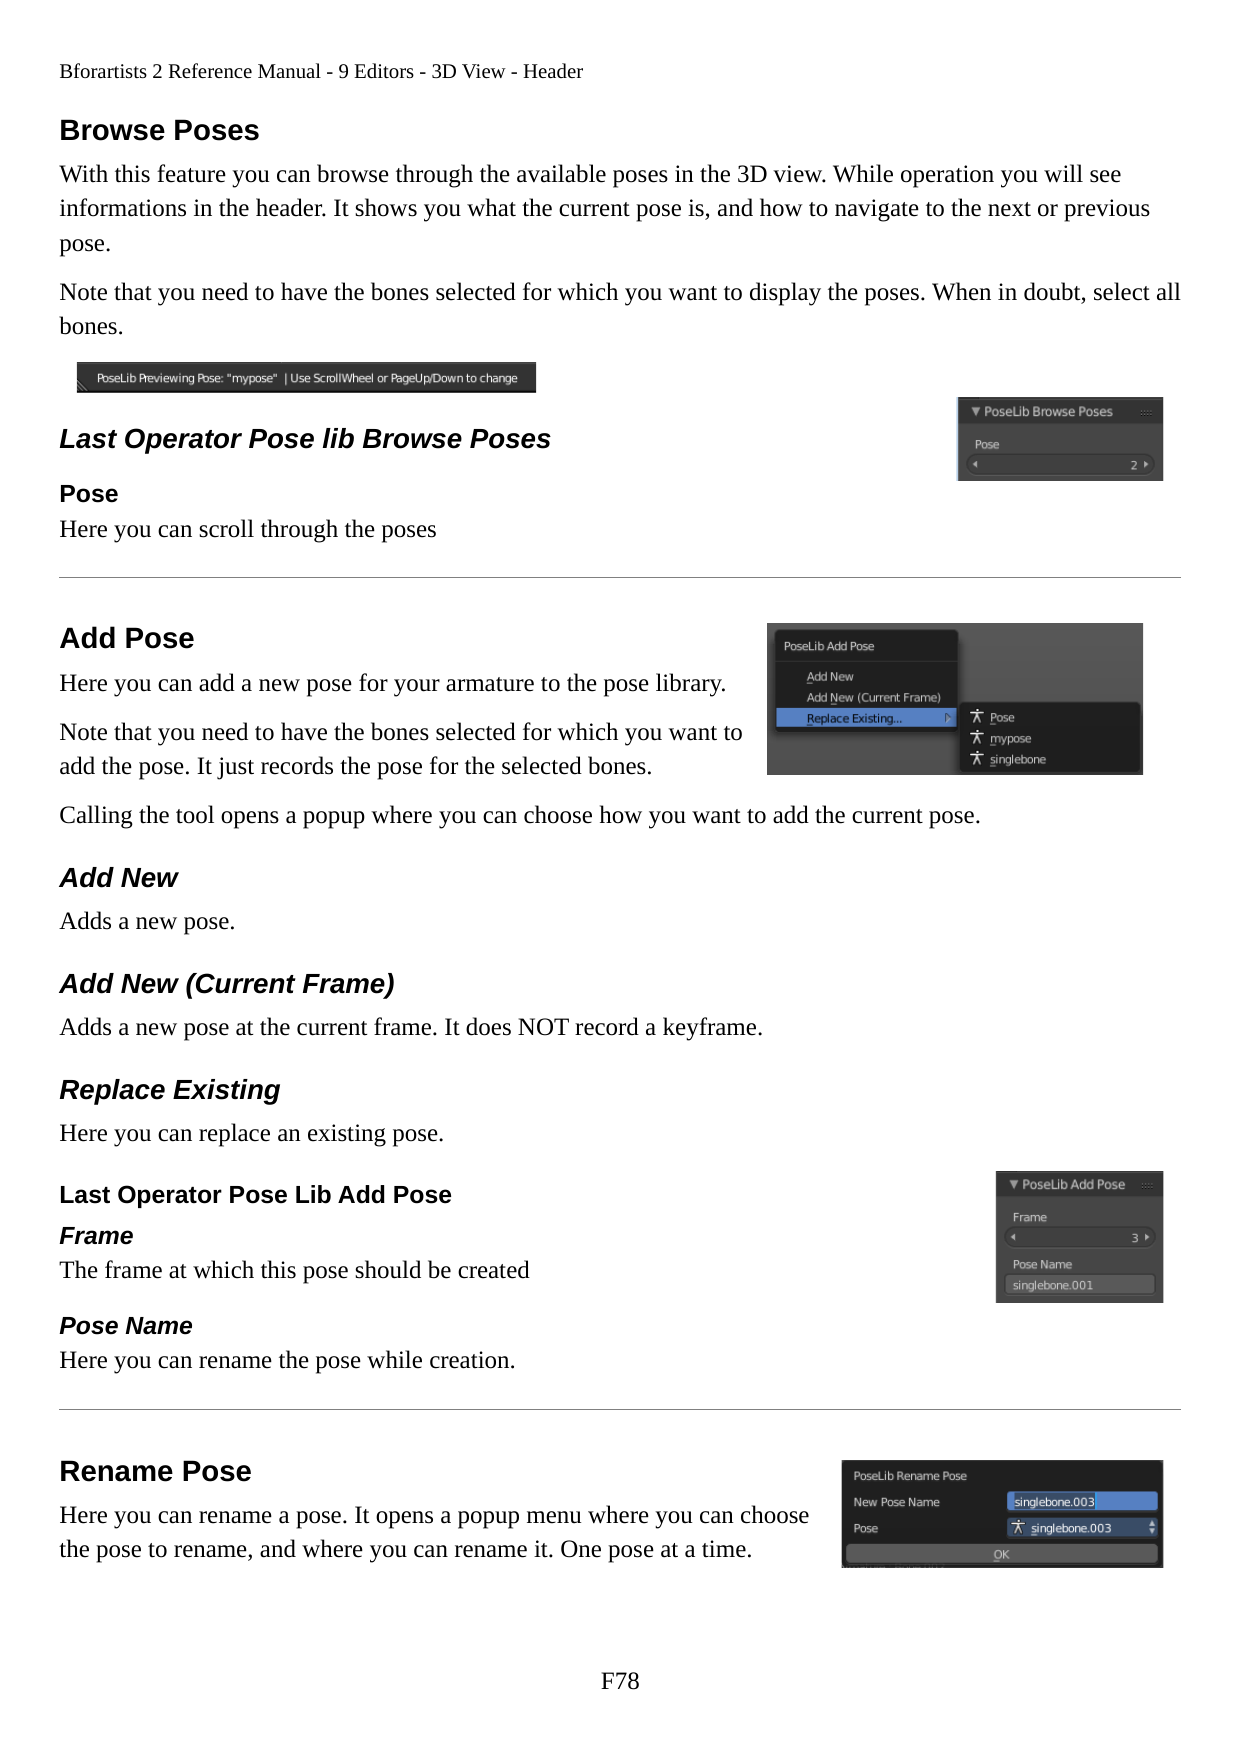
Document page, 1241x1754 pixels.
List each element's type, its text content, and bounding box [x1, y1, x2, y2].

subtitle Add New (Current Frame) [59, 968, 1181, 1000]
subtitle Replace Existing [59, 1074, 1181, 1106]
subtitle [1164, 1221, 1181, 1249]
text Here you can scroll through the poses [59, 514, 1181, 542]
text Here you can add a new pose for your armature to the pose library. [59, 668, 767, 696]
subtitle Rename Pose [59, 1453, 1181, 1487]
picture [76, 362, 537, 393]
picture [767, 623, 1144, 775]
text Adds a new pose at the current frame. It does NOT record a keyframe. [59, 1012, 1181, 1041]
text Here you can rename a pose. It opens a popup menu where you can choose the pose to rename, and where you can rename it. One pose at a time. [59, 1500, 841, 1563]
picture [995, 1171, 1164, 1303]
subtitle Browse Poses [59, 113, 1181, 146]
text Here you can replace an existing pose. [59, 1118, 1181, 1147]
subtitle Add New [59, 862, 1181, 894]
subtitle Pose Name [59, 1311, 1181, 1339]
subtitle Last Operator Pose lib Browse Poses [59, 422, 956, 454]
text Calling the tool opens a popup where you can choose how you want to add the current pose. [59, 800, 1181, 829]
text The frame at which this pose should be created [59, 1256, 995, 1284]
picture [841, 1460, 1164, 1568]
subtitle Frame [59, 1221, 995, 1249]
text Here you can rename the pose while creation. [59, 1346, 1181, 1374]
subtitle Last Operator Pose Lib Add Pose [59, 1180, 995, 1208]
text Note that you need to have the bones selected for which you want to add the pose. It just records the pose for the selected bones. [59, 717, 1181, 780]
picture [956, 397, 1164, 481]
text With this feature you can browse through the available poses in the 3D view. While operation you will see informations in the header. It shows you what the current pose is, and how to navigate to the next or previous pose. [59, 159, 1181, 257]
text Note that you need to have the bones selected for which you want to display the poses. When in doubt, select all bones. [59, 277, 1181, 340]
subtitle Add Pose [59, 621, 1181, 655]
text Adds a new pose. [59, 906, 1181, 935]
subtitle Pose [59, 479, 1181, 507]
